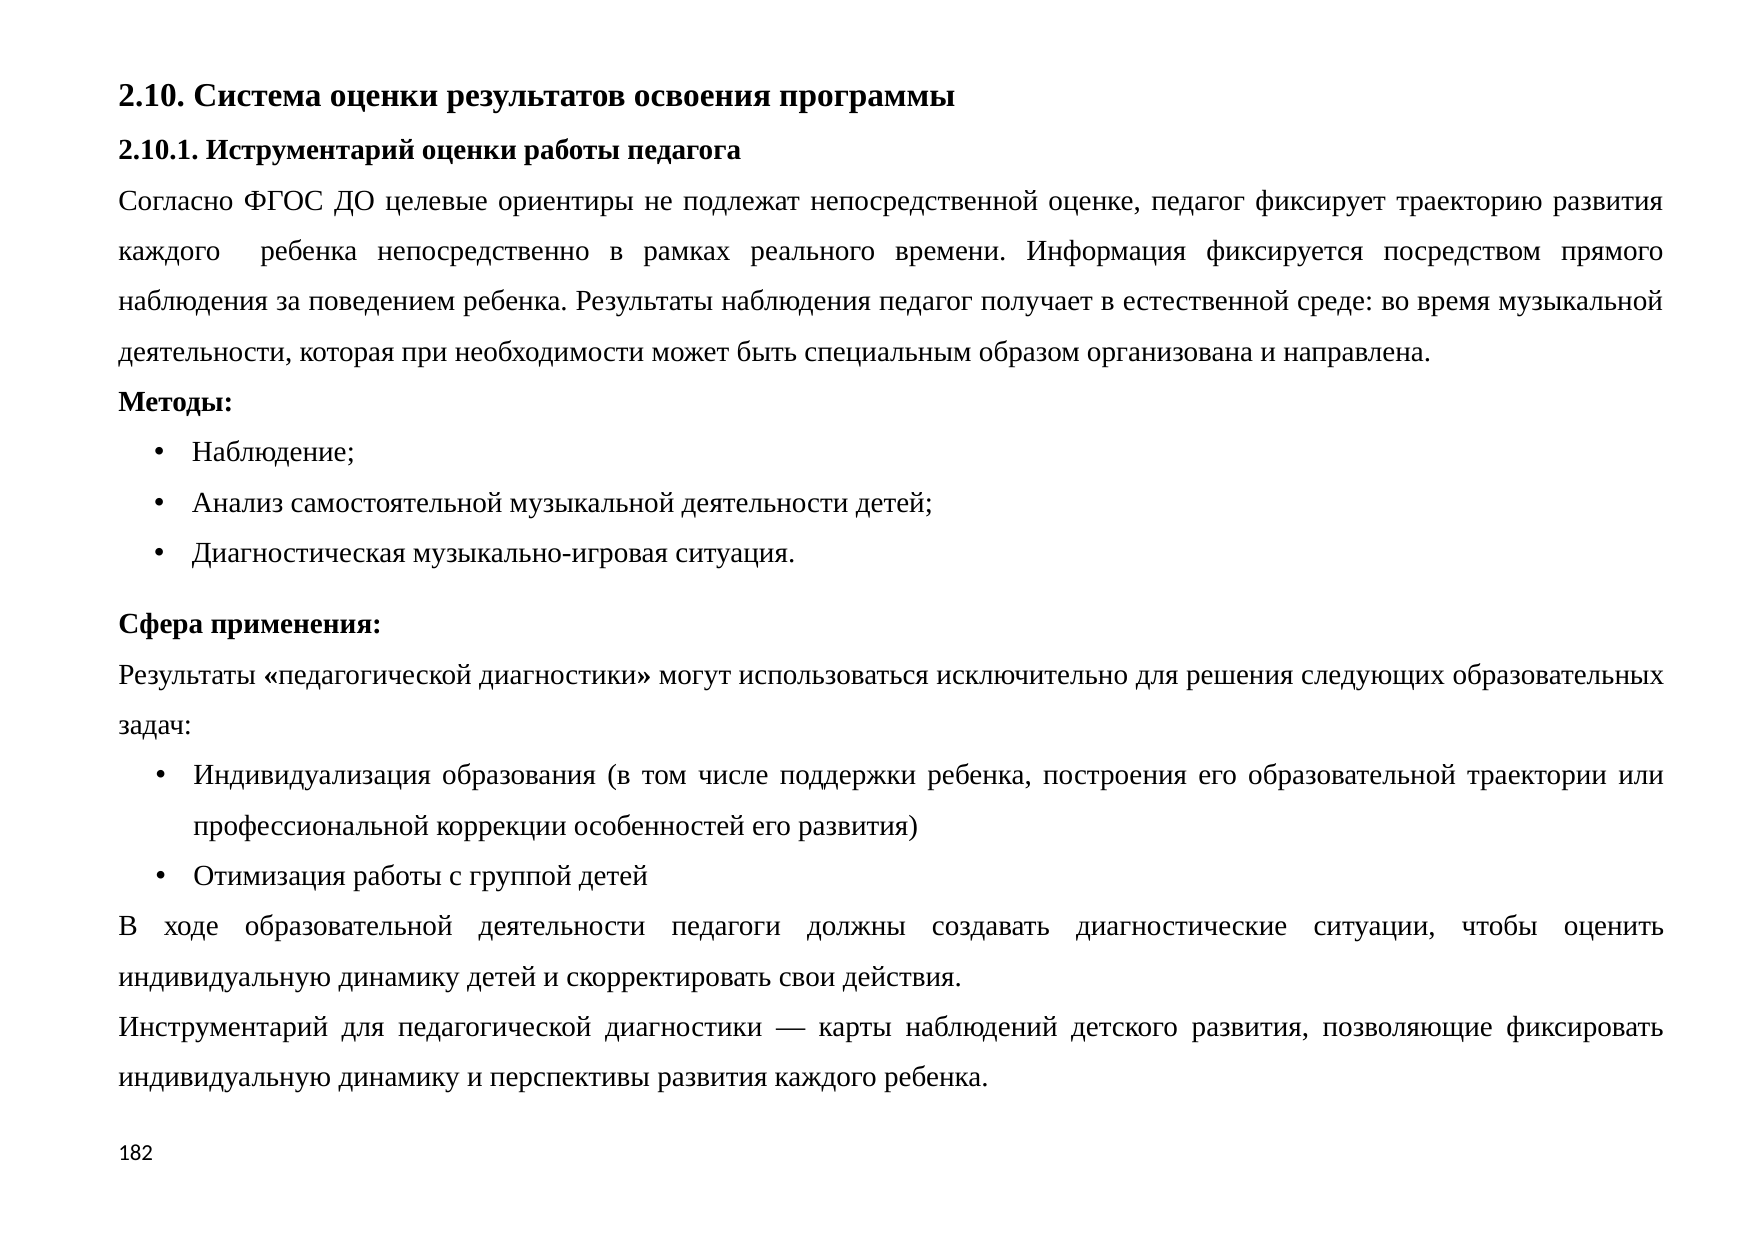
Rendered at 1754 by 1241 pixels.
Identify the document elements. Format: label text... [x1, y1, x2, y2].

text Инструментарий для педагогической диагностики — карты наблюдений детского развития, позволяющие фиксировать индивидуальную динамику и перспективы развития каждого ребенка. [118, 1009, 1665, 1093]
list Индивидуализация образования (в том числе поддержки ребенка, построения его образовательной траектории или профессиональной коррекции особенностей его развития) [156, 757, 1665, 841]
list Диагностическая музыкально-игровая ситуация. [154, 535, 1665, 569]
text Сфера применения: [118, 606, 1665, 640]
list Отимизация работы с группой детей [156, 858, 1665, 892]
text Результаты «педагогической диагностики» могут использоваться исключительно для решения следующих образовательных задач: [118, 657, 1665, 741]
text В ходе образовательной деятельности педагоги должны создавать диагностические ситуации, чтобы оценить индивидуальную динамику детей и скорректировать свои действия. [118, 908, 1665, 992]
text Согласно ФГОС ДО целевые ориентиры не подлежат непосредственной оценке, педагог фиксирует траекторию развития каждого ребенка непосредственно в рамках реального времени. Информация фиксируется посредством прямого наблюдения за поведением ребенка. Результаты наблюдения педагог получает в естественной среде: во время музыкальной деятельности, которая при необходимости может быть специальным образом организована и направлена. [118, 183, 1665, 367]
list Наблюдение; [154, 434, 1665, 468]
text Методы: [118, 384, 1665, 418]
text 2.10.1. Иструментарий оценки работы педагога [118, 132, 1665, 166]
list Анализ самостоятельной музыкальной деятельности детей; [154, 485, 1665, 518]
text 2.10. Система оценки результатов освоения программы [118, 75, 1665, 113]
